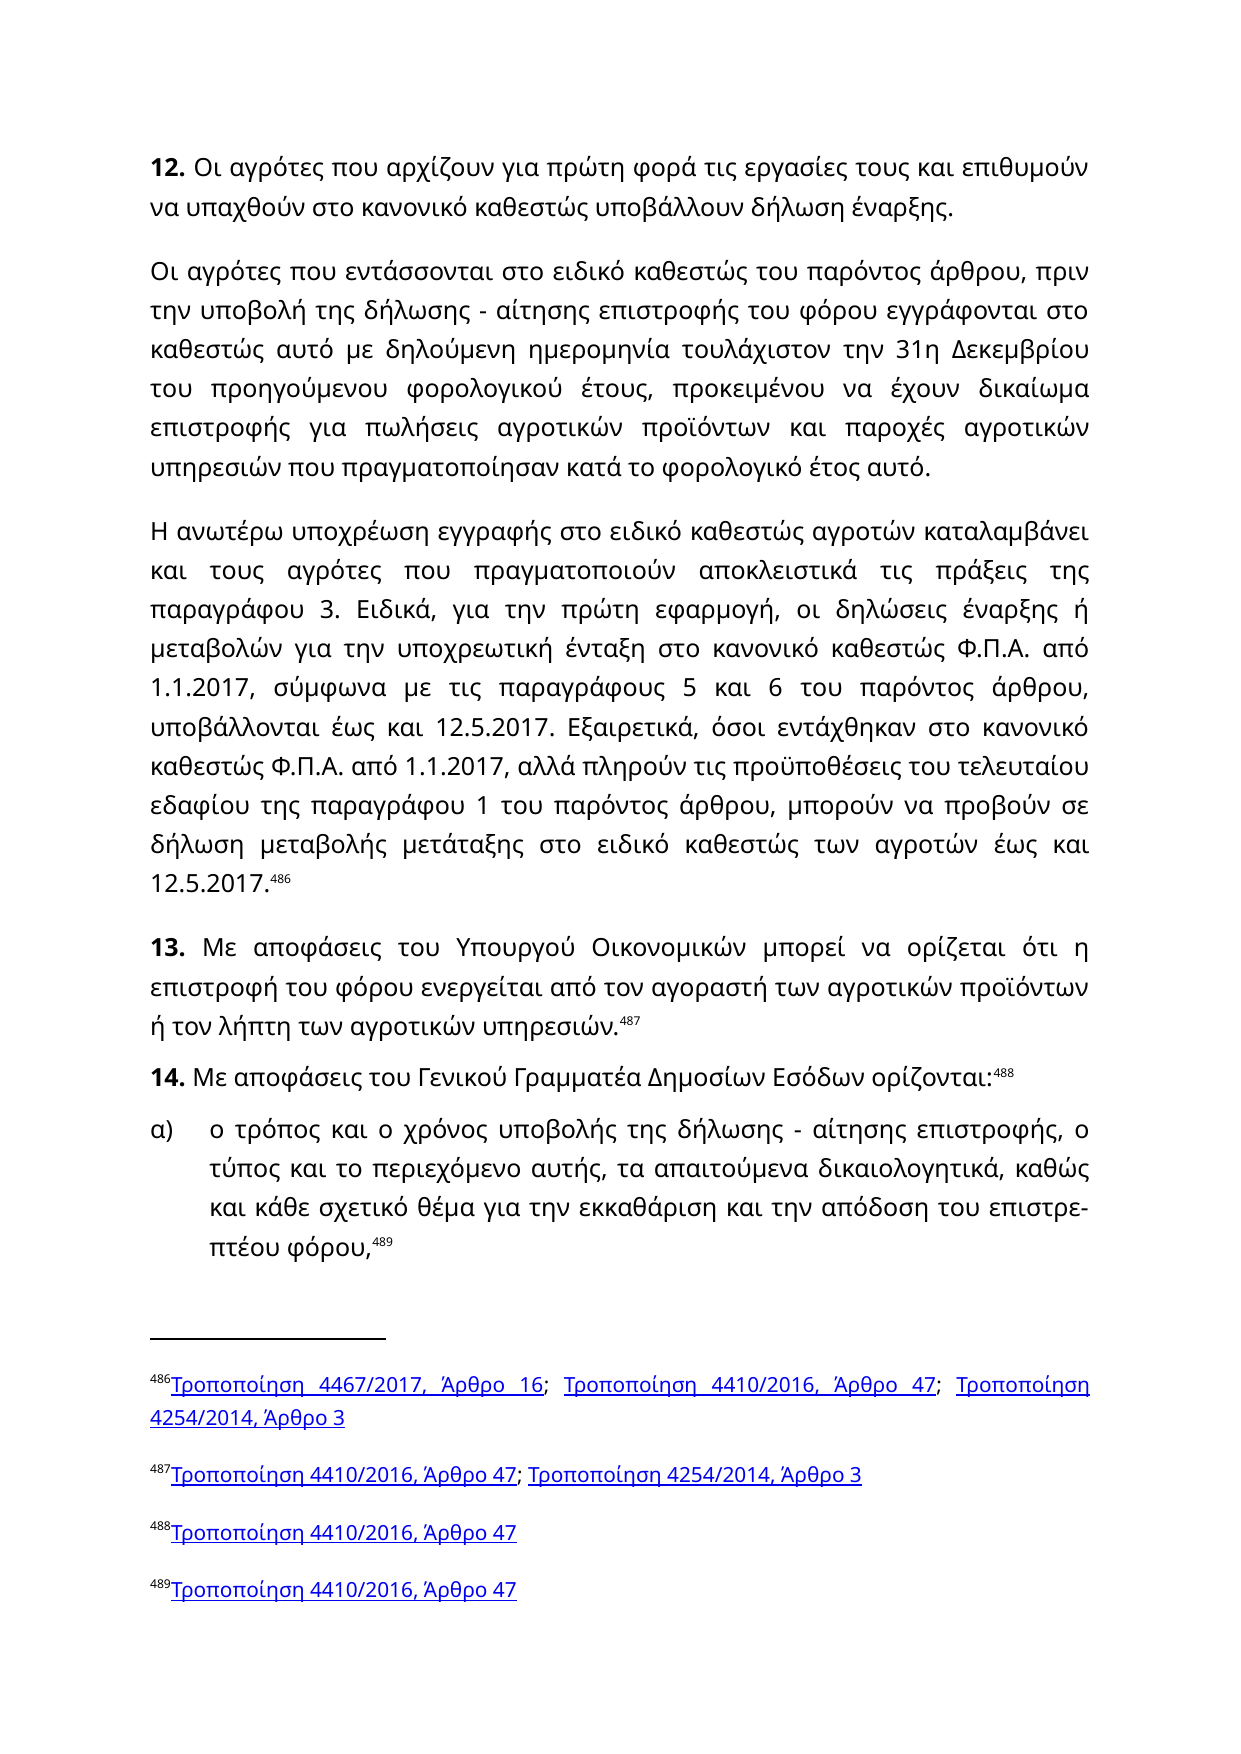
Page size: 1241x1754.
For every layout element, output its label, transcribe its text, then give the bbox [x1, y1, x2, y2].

text Τροποποίηση 4410/2016, Άρθρο 47 [150, 1576, 1090, 1604]
list α) ο τρόπος και ο χρόνος υποβολής της δήλωσης - αίτησης επιστροφής, ο τύπος και το περιεχόμενο αυτής, τα απαιτούμενα δικαιολογητικά, καθώς και κάθε σχετικό θέμα για την εκκαθάριση και την απόδοση του επιστρε- πτέου φόρου, [150, 1112, 1090, 1263]
text Οι αγρότες που εντάσσονται στο ειδικό καθεστώς του παρόντος άρθρου, πριν την υποβολή της δήλωσης - αίτησης επιστροφής του φόρου εγγράφονται στο καθεστώς αυτό με δηλούμενη ημερομηνία τουλάχιστον την 31η Δεκεμβρίου του προηγούμενου φορολογικού έτους, προκειμένου να έχουν δικαίωμα επιστροφής για πωλήσεις αγροτικών προϊόντων και παροχές αγροτικών υπηρεσιών που πραγματοποίησαν κατά το φορολογικό έτος αυτό. [150, 253, 1090, 483]
text 13. Με αποφάσεις του Υπουργού Οικονομικών μπορεί να ορίζεται ότι η επιστροφή του φόρου ενεργείται από τον αγοραστή των αγροτικών προϊόντων ή τον λήπτη των αγροτικών υπηρεσιών. [150, 930, 1090, 1042]
text 12. Οι αγρότες που αρχίζουν για πρώτη φορά τις εργασίες τους και επιθυμούν να υπαχθούν στο κανονικό καθεστώς υποβάλλουν δήλωση έναρξης. [150, 150, 1090, 223]
text Η ανωτέρω υποχρέωση εγγραφής στο ειδικό καθεστώς αγροτών καταλαμβάνει και τους αγρότες που πραγματοποιούν αποκλειστικά τις πράξεις της παραγράφου 3. Ειδικά, για την πρώτη εφαρμογή, οι δηλώσεις έναρξης ή μεταβολών για την υποχρεωτική ένταξη στο κανονικό καθεστώς Φ.Π.Α. από 1.1.2017, σύμφωνα με τις παραγράφους 5 και 6 του παρόντος άρθρου, υποβάλλονται έως και 12.5.2017. Εξαιρετικά, όσοι εντάχθηκαν στο κανονικό καθεστώς Φ.Π.Α. από 1.1.2017, αλλά πληρούν τις προϋποθέσεις του τελευταίου εδαφίου της παραγράφου 1 του παρόντος άρθρου, μπορούν να προβούν σε δήλωση μεταβολής μετάταξης στο ειδικό καθεστώς των αγροτών έως και 12.5.2017. [150, 513, 1090, 900]
text 14. Με αποφάσεις του Γενικού Γραμματέα Δημοσίων Εσόδων ορίζονται: [150, 1060, 1090, 1094]
text Τροποποίηση 4410/2016, Άρθρο 47 [150, 1518, 1090, 1546]
text Τροποποίηση 4410/2016, Άρθρο 47; Τροποποίηση 4254/2014, Άρθρο 3 [150, 1460, 1090, 1489]
text Τροποποίηση 4467/2017, Άρθρο 16; Τροποποίηση 4410/2016, Άρθρο 47; Τροποποίηση 4254/2014, Άρθρο 3 [150, 1370, 1090, 1431]
